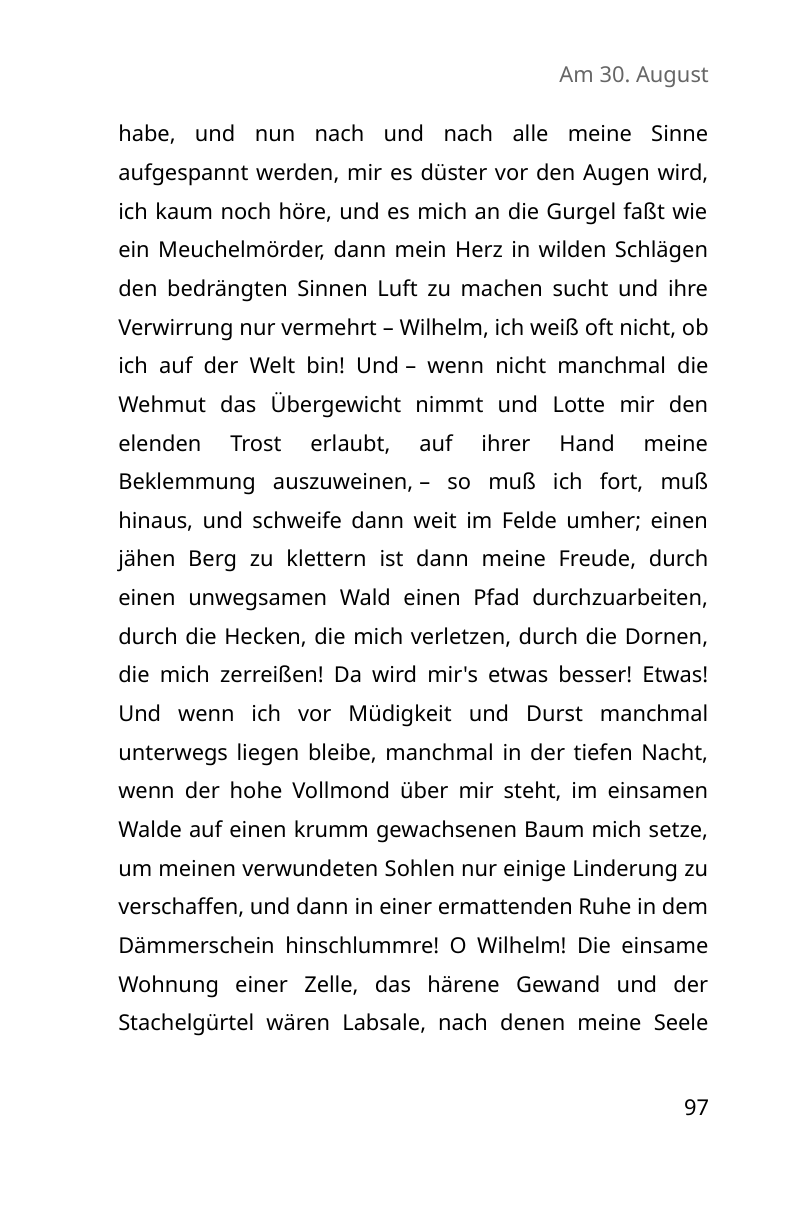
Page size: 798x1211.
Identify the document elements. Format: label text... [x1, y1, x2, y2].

text habe, und nun nach und nach alle meine Sinne aufgespannt werden, mir es düster vor den Augen wird, ich kaum noch höre, und es mich an die Gurgel faßt wie ein Meuchelmörder, dann mein Herz in wilden Schlägen den bedrängten Sinnen Luft zu machen sucht und ihre Verwirrung nur vermehrt – Wilhelm, ich weiß oft nicht, ob ich auf der Welt bin! Und – wenn nicht manchmal die Wehmut das Übergewicht nimmt und Lotte mir den elenden Trost erlaubt, auf ihrer Hand meine Beklemmung auszuweinen, – so muß ich fort, muß hinaus, und schweife dann weit im Felde umher; einen jähen Berg zu klettern ist dann meine Freude, durch einen unwegsamen Wald einen Pfad durchzuarbeiten, durch die Hecken, die mich verletzen, durch die Dornen, die mich zerreißen! Da wird mir's etwas besser! Etwas! Und wenn ich vor Müdigkeit und Durst manchmal unterwegs liegen bleibe, manchmal in der tiefen Nacht, wenn der hohe Vollmond über mir steht, im einsamen Walde auf einen krumm gewachsenen Baum mich setze, um meinen verwundeten Sohlen nur einige Linderung zu verschaffen, und dann in einer ermattenden Ruhe in dem Dämmerschein hinschlummre! O Wilhelm! Die einsame Wohnung einer Zelle, das härene Gewand und der Stachelgürtel wären Labsale, nach denen meine Seele [118, 118, 709, 1037]
